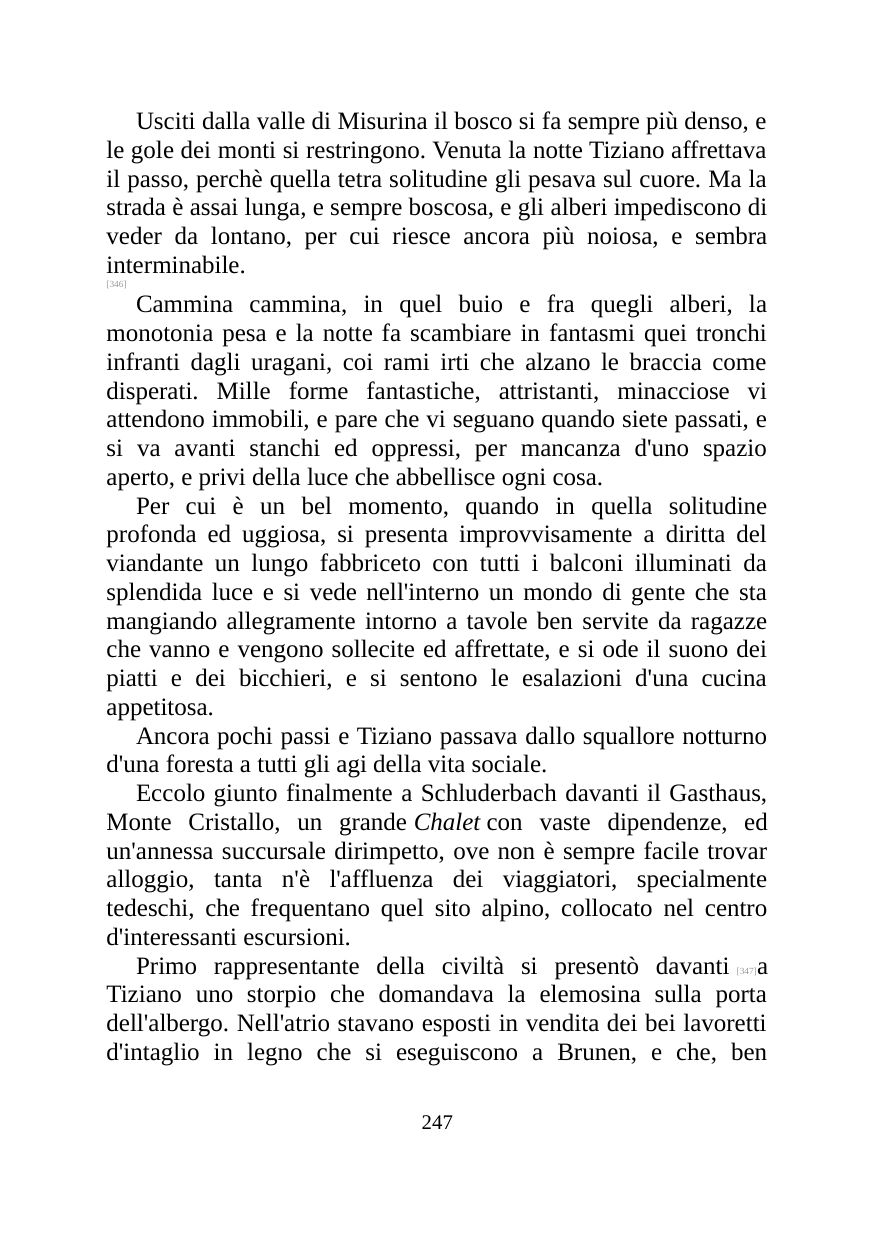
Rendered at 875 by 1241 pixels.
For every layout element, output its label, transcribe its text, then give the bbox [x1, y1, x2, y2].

text Cammina cammina, in quel buio e fra quegli alberi, la monotonia pesa e la notte fa scambiare in fantasmi quei tronchi infranti dagli uragani, coi rami irti che alzano le braccia come disperati. Mille forme fantastiche, attristanti, minacciose vi attendono immobili, e pare che vi seguano quando siete passati, e si va avanti stanchi ed oppressi, per mancanza d'uno spazio aperto, e privi della luce che abbellisce ogni cosa. [106, 289, 768, 491]
text Per cui è un bel momento, quando in quella solitudine profonda ed uggiosa, si presenta improvvisamente a diritta del viandante un lungo fabbriceto con tutti i balconi illuminati da splendida luce e si vede nell'interno un mondo di gente che sta mangiando allegramente intorno a tavole ben servite da ragazze che vanno e vengono sollecite ed affrettate, e si ode il suono dei piatti e dei bicchieri, e si sentono le esalazioni d'una cucina appetitosa. [106, 491, 768, 721]
text [346] [106, 279, 768, 289]
text Ancora pochi passi e Tiziano passava dallo squallore notturno d'una foresta a tutti gli agi della vita sociale. [106, 721, 768, 778]
text Primo rappresentante della civiltà si presentò davanti [347]a Tiziano uno storpio che domandava la elemosina sulla porta dell'albergo. Nell'atrio stavano esposti in vendita dei bei lavoretti d'intaglio in legno che si eseguiscono a Brunen, e che, ben [106, 951, 768, 1066]
text Eccolo giunto finalmente a Schluderbach davanti il Gasthaus, Monte Cristallo, un grande Chalet con vaste dipendenze, ed un'annessa succursale dirimpetto, ove non è sempre facile trovar alloggio, tanta n'è l'affluenza dei viaggiatori, specialmente tedeschi, che frequentano quel sito alpino, collocato nel centro d'interessanti escursioni. [106, 778, 768, 951]
text Usciti dalla valle di Misurina il bosco si fa sempre più denso, e le gole dei monti si restringono. Venuta la notte Tiziano affrettava il passo, perchè quella tetra solitudine gli pesava sul cuore. Ma la strada è assai lunga, e sempre boscosa, e gli alberi impediscono di veder da lontano, per cui riesce ancora più noiosa, e sembra interminabile. [106, 106, 768, 279]
